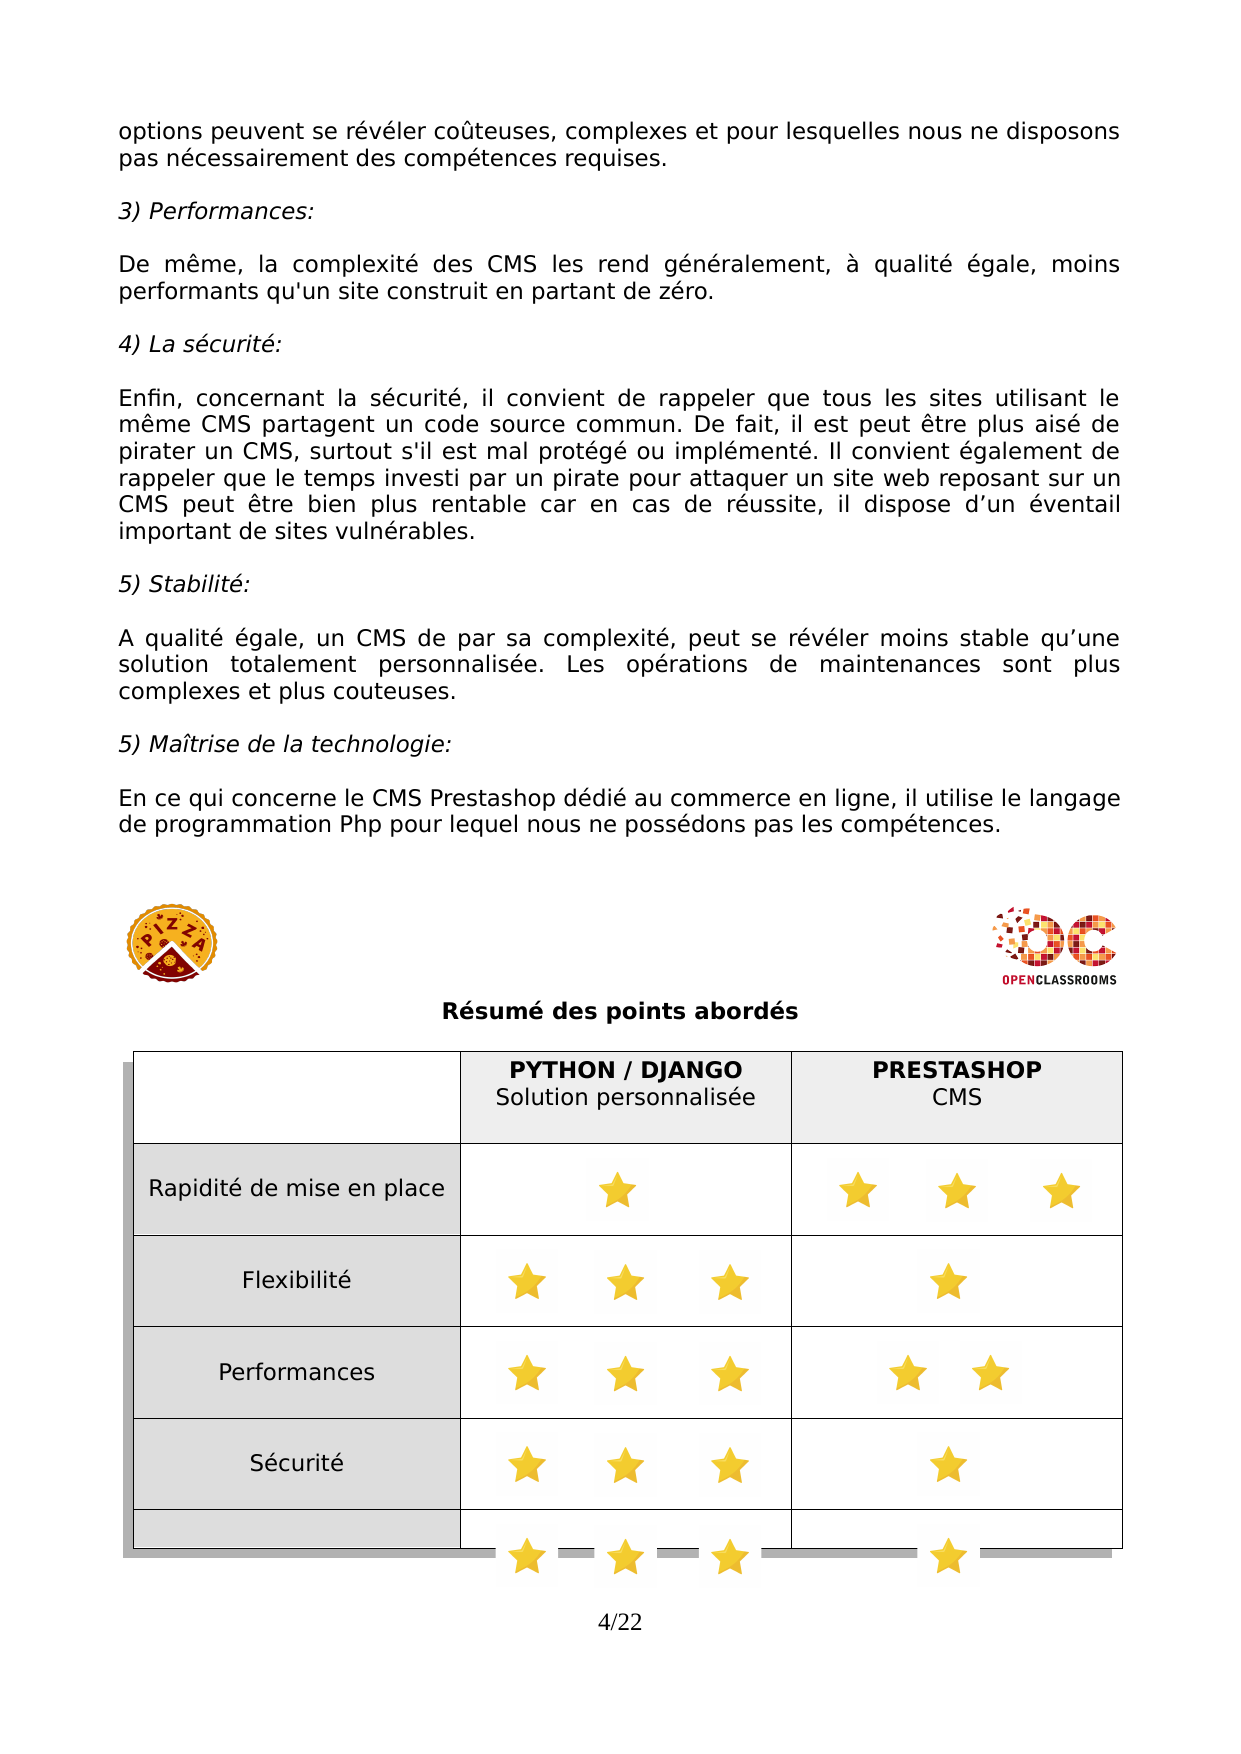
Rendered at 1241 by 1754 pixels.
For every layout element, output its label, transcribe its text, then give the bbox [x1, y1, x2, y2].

text En ce qui concerne le CMS Prestashop dédié au commerce en ligne, il utilise le langage de programmation Php pour lequel nous ne possédons pas les compétences. [118, 785, 1122, 838]
picture [698, 1525, 762, 1588]
picture [594, 1525, 657, 1588]
table_cell Flexibilité [134, 1236, 460, 1326]
table_cell [461, 1327, 791, 1418]
picture [917, 1432, 980, 1496]
text 5) Stabilité: [118, 571, 1122, 598]
picture [586, 1158, 649, 1221]
table_cell [461, 1144, 791, 1234]
text Enfin, concernant la sécurité, il convient de rappeler que tous les sites utilisant le même CMS partagent un code source commun. De fait, il est peut être plus aisé de pirater un CMS, surtout s'il est mal protégé ou implémenté. Il convient également de rappeler que le temps investi par un pirate pour attaquer un site web reposant sur un CMS peut être bien plus rentable car en cas de réussite, il dispose d’un éventail important de sites vulnérables. [118, 385, 1122, 545]
picture [594, 1433, 657, 1497]
table_cell [792, 1419, 1122, 1509]
table_header PYTHON / DJANGO Solution personnalisée [461, 1052, 791, 1143]
table_cell [134, 1510, 460, 1547]
picture [698, 1433, 762, 1497]
table_cell [792, 1327, 1122, 1418]
text Résumé des points abordés [118, 998, 1122, 1025]
picture [594, 1342, 657, 1405]
text A qualité égale, un CMS de par sa complexité, peut se révéler moins stable qu’une solution totalement personnalisée. Les opérations de maintenances sont plus complexes et plus couteuses. [118, 625, 1122, 705]
table_cell Sécurité [134, 1419, 460, 1509]
picture [876, 1341, 940, 1404]
table_cell [792, 1236, 1122, 1326]
picture [594, 1250, 657, 1314]
picture [917, 1524, 980, 1587]
text 4) La sécurité: [118, 331, 1122, 358]
text options peuvent se révéler coûteuses, complexes et pour lesquelles nous ne disposons pas nécessairement des compétences requises. [118, 118, 1122, 171]
table_cell [461, 1510, 791, 1547]
picture [495, 1249, 559, 1313]
picture [1030, 1159, 1093, 1222]
table_cell Performances [134, 1327, 460, 1418]
picture [959, 1341, 1022, 1404]
table_cell [461, 1419, 791, 1509]
picture [495, 1432, 559, 1496]
picture [917, 1249, 980, 1313]
text De même, la complexité des CMS les rend généralement, à qualité égale, moins performants qu'un site construit en partant de zéro. [118, 251, 1122, 305]
picture [826, 1158, 890, 1221]
text 5) Maîtrise de la technologie: [118, 731, 1122, 758]
picture [117, 896, 227, 991]
table_cell [792, 1144, 1122, 1234]
picture [698, 1250, 762, 1314]
picture [495, 1524, 559, 1587]
table_header [134, 1052, 460, 1143]
picture [495, 1341, 559, 1404]
table_cell Rapidité de mise en place [134, 1144, 460, 1234]
table_cell [461, 1236, 791, 1326]
picture [925, 1159, 988, 1222]
table_header PRESTASHOP CMS [792, 1052, 1122, 1143]
picture [698, 1342, 762, 1405]
table_cell [792, 1510, 1122, 1547]
text 3) Performances: [118, 198, 1122, 225]
picture [987, 898, 1121, 993]
